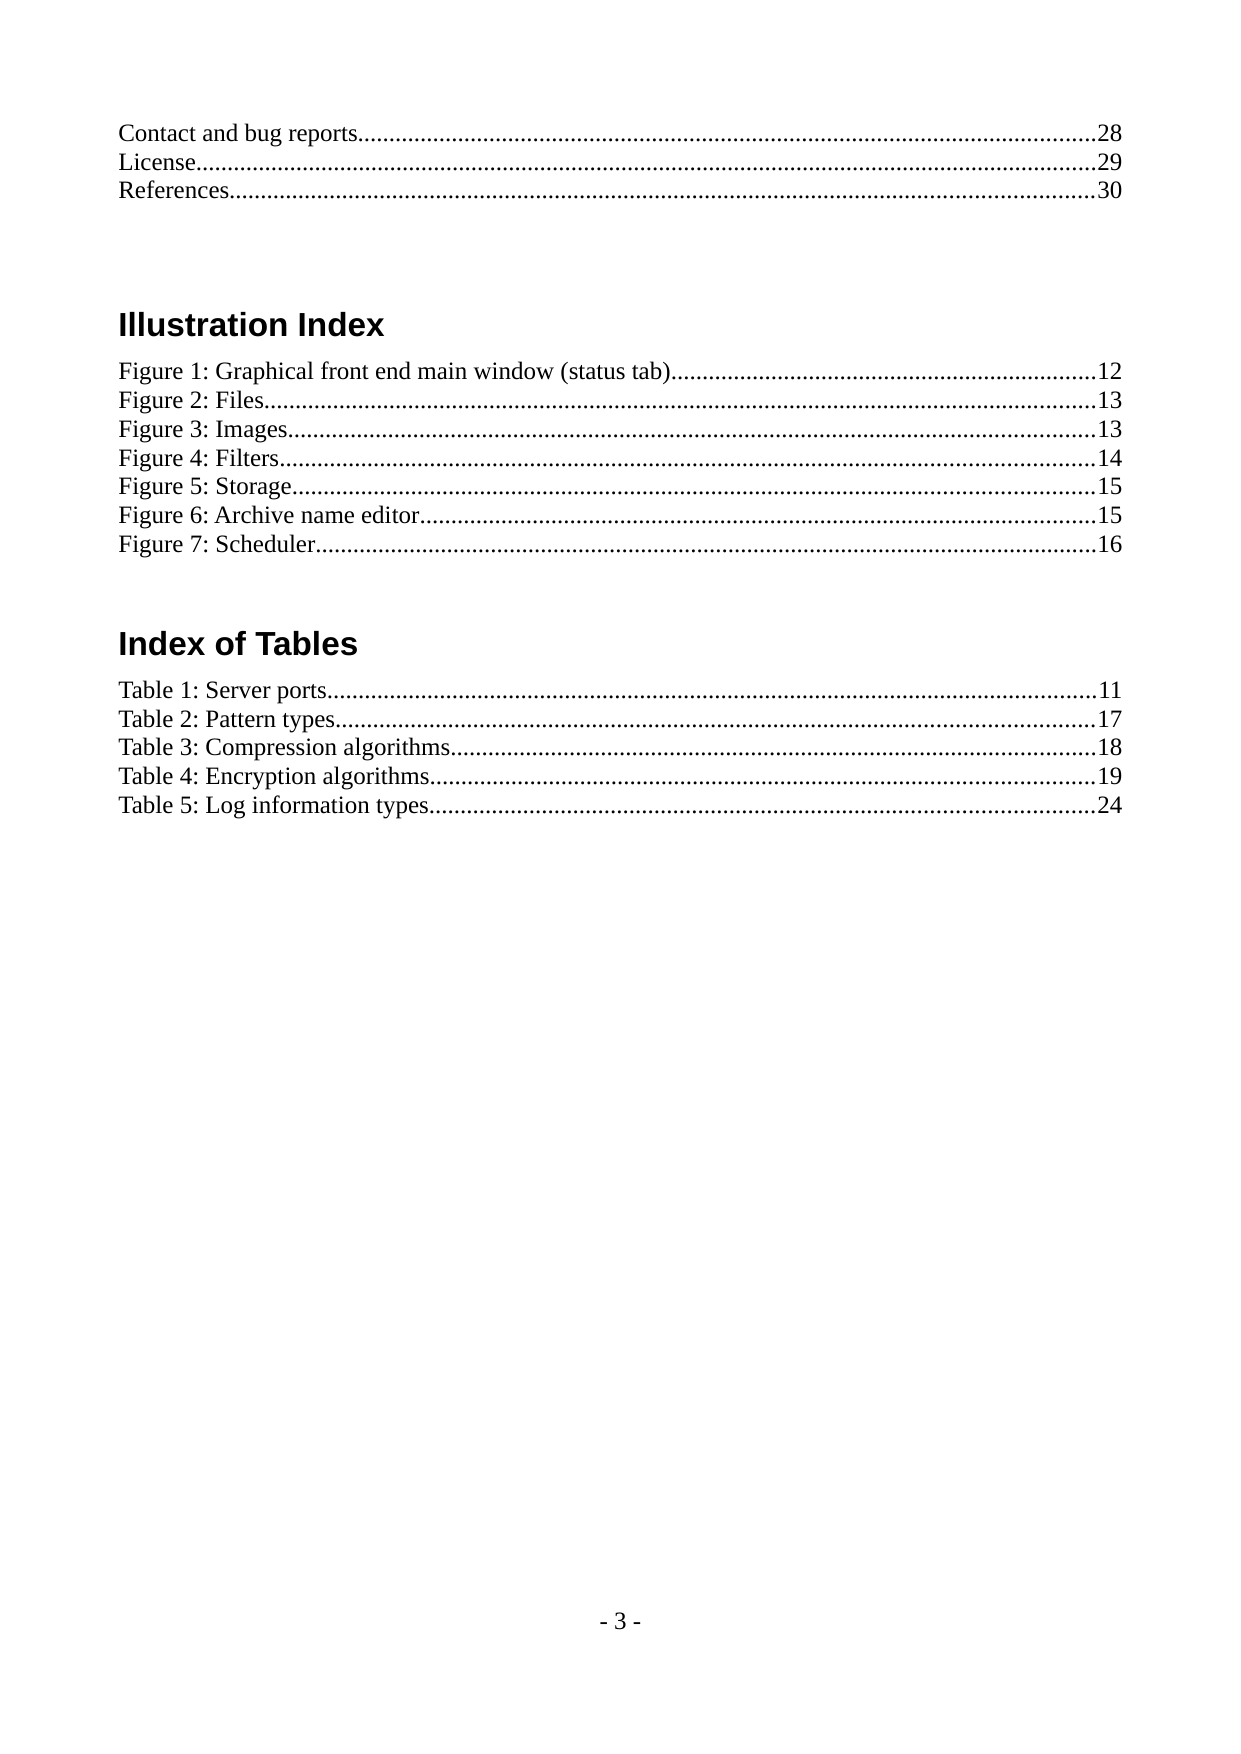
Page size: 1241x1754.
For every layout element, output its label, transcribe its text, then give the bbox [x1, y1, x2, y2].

text Figure 6: Archive name editor 15 [118, 500, 1122, 529]
text Figure 3: Images 13 [118, 414, 1122, 443]
text Figure 4: Filters 14 [118, 443, 1122, 471]
subtitle Illustration Index [118, 306, 1122, 344]
text Figure 7: Scheduler 16 [118, 529, 1122, 558]
text Figure 1: Graphical front end main window (status tab) 12 [118, 356, 1122, 385]
text Contact and bug reports 28 [118, 118, 1122, 147]
text Table 3: Compression algorithms 18 [118, 732, 1122, 761]
text Table 2: Pattern types 17 [118, 704, 1122, 732]
text References 30 [118, 176, 1122, 204]
text Table 4: Encryption algorithms 19 [118, 761, 1122, 790]
text Figure 2: Files 13 [118, 385, 1122, 414]
text License 29 [118, 147, 1122, 176]
text Table 5: Log information types 24 [118, 790, 1122, 819]
text Figure 5: Storage 15 [118, 471, 1122, 500]
subtitle Index of Tables [118, 624, 1122, 662]
text Table 1: Server ports 11 [118, 675, 1122, 704]
